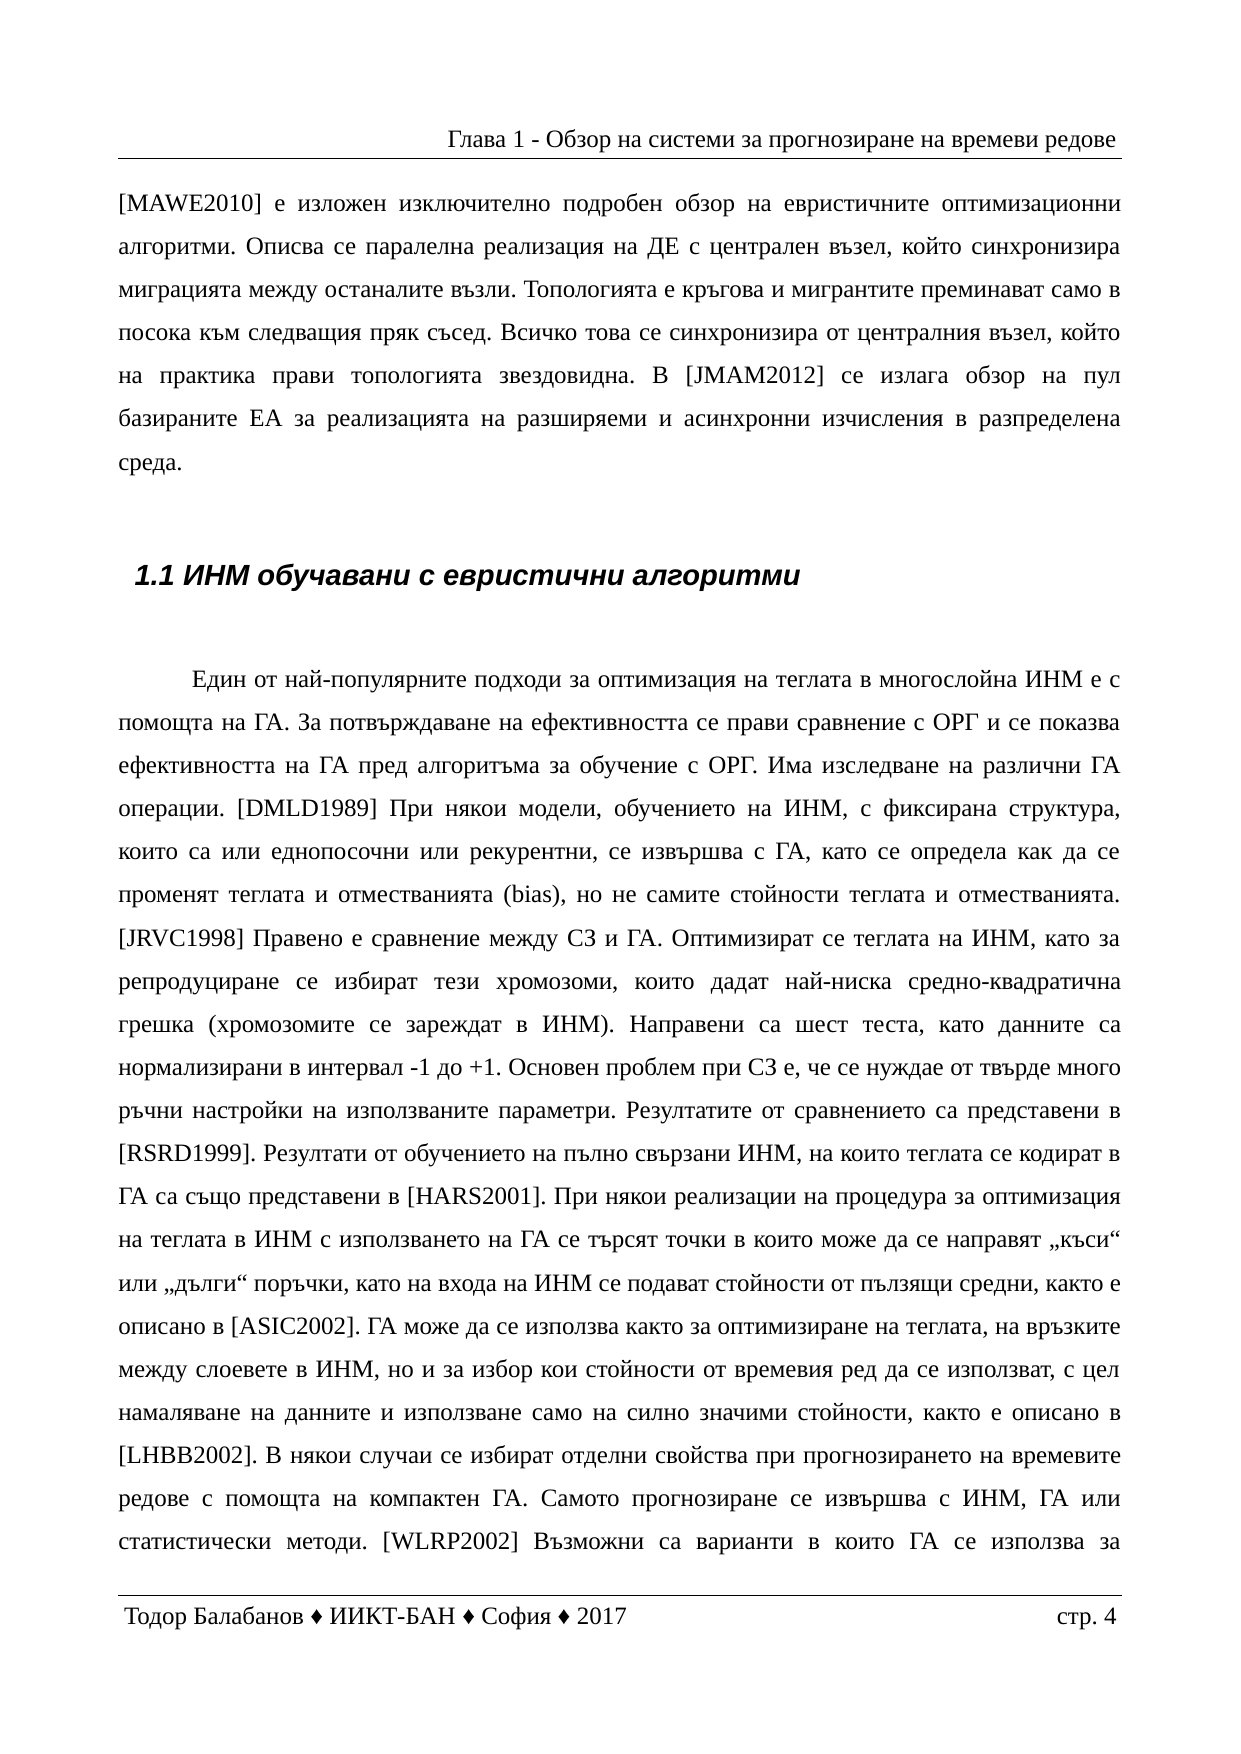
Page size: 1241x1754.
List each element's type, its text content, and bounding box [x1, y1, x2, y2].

subtitle 1.1 ИНМ обучавани с евристични алгоритми [118, 558, 1122, 591]
text Един от най-популярните подходи за оптимизация на теглата в многослойна ИНМ е с помощта на ГА. За потвърждаване на ефективността се прави сравнение с ОРГ и се показва ефективността на ГА пред алгоритъма за обучение с ОРГ. Има изследване на различни ГА операции. [DMLD1989] При някои модели, обучението на ИНМ, с фиксирана структура, които са или еднопосочни или рекурентни, се извършва с ГА, като се определа как да се променят теглата и отместванията (bias), но не самите стойности теглата и отместванията.[JRVC1998] Правено е сравнение между СЗ и ГА. Оптимизират се теглата на ИНМ, като за репродуциране се избират тези хромозоми, които дадат най-ниска средно-квадратична грешка (хромозомите се зареждат в ИНМ). Направени са шест теста, като данните са нормализирани в интервал -1 до +1. Основен проблем при СЗ е, че се нуждае от твърде много ръчни настройки на използваните параметри. Резултатите от сравнението са представени в [RSRD1999]. Резултати от обучението на пълно свързани ИНМ, на които теглата се кодират в ГА са също представени в [HARS2001]. При някои реализации на процедура за оптимизация на теглата в ИНМ с използването на ГА се търсят точки в които може да се направят „къси“ или „дълги“ поръчки, като на входа на ИНМ се подават стойности от пълзящи средни, както е описано в [ASIC2002]. ГА може да се използва както за оптимизиране на теглата, на връзките между слоевете в ИНМ, но и за избор кои стойности от времевия ред да се използват, с цел намаляване на данните и използване само на силно значими стойности, както е описано в [LHBB2002]. В някои случаи се избират отделни свойства при прогнозирането на времевите редове с помощта на компактен ГА. Самото прогнозиране се извършва с ИНМ, ГА или статистически методи. [WLRP2002] Възможни са варианти в които ГА се използва за [118, 664, 1122, 1555]
text [MAWE2010] е изложен изключително подробен обзор на евристичните оптимизационни алгоритми. Описва се паралелна реализация на ДЕ с централен възел, който синхронизира миграцията между останалите възли. Топологията е кръгова и мигрантите преминават само в посока към следващия пряк съсед. Всичко това се синхронизира от централния възел, който на практика прави топологията звездовидна. В [JMAM2012] се излага обзор на пул базираните ЕА за реализацията на разширяеми и асинхронни изчисления в разпределена среда. [118, 188, 1122, 475]
